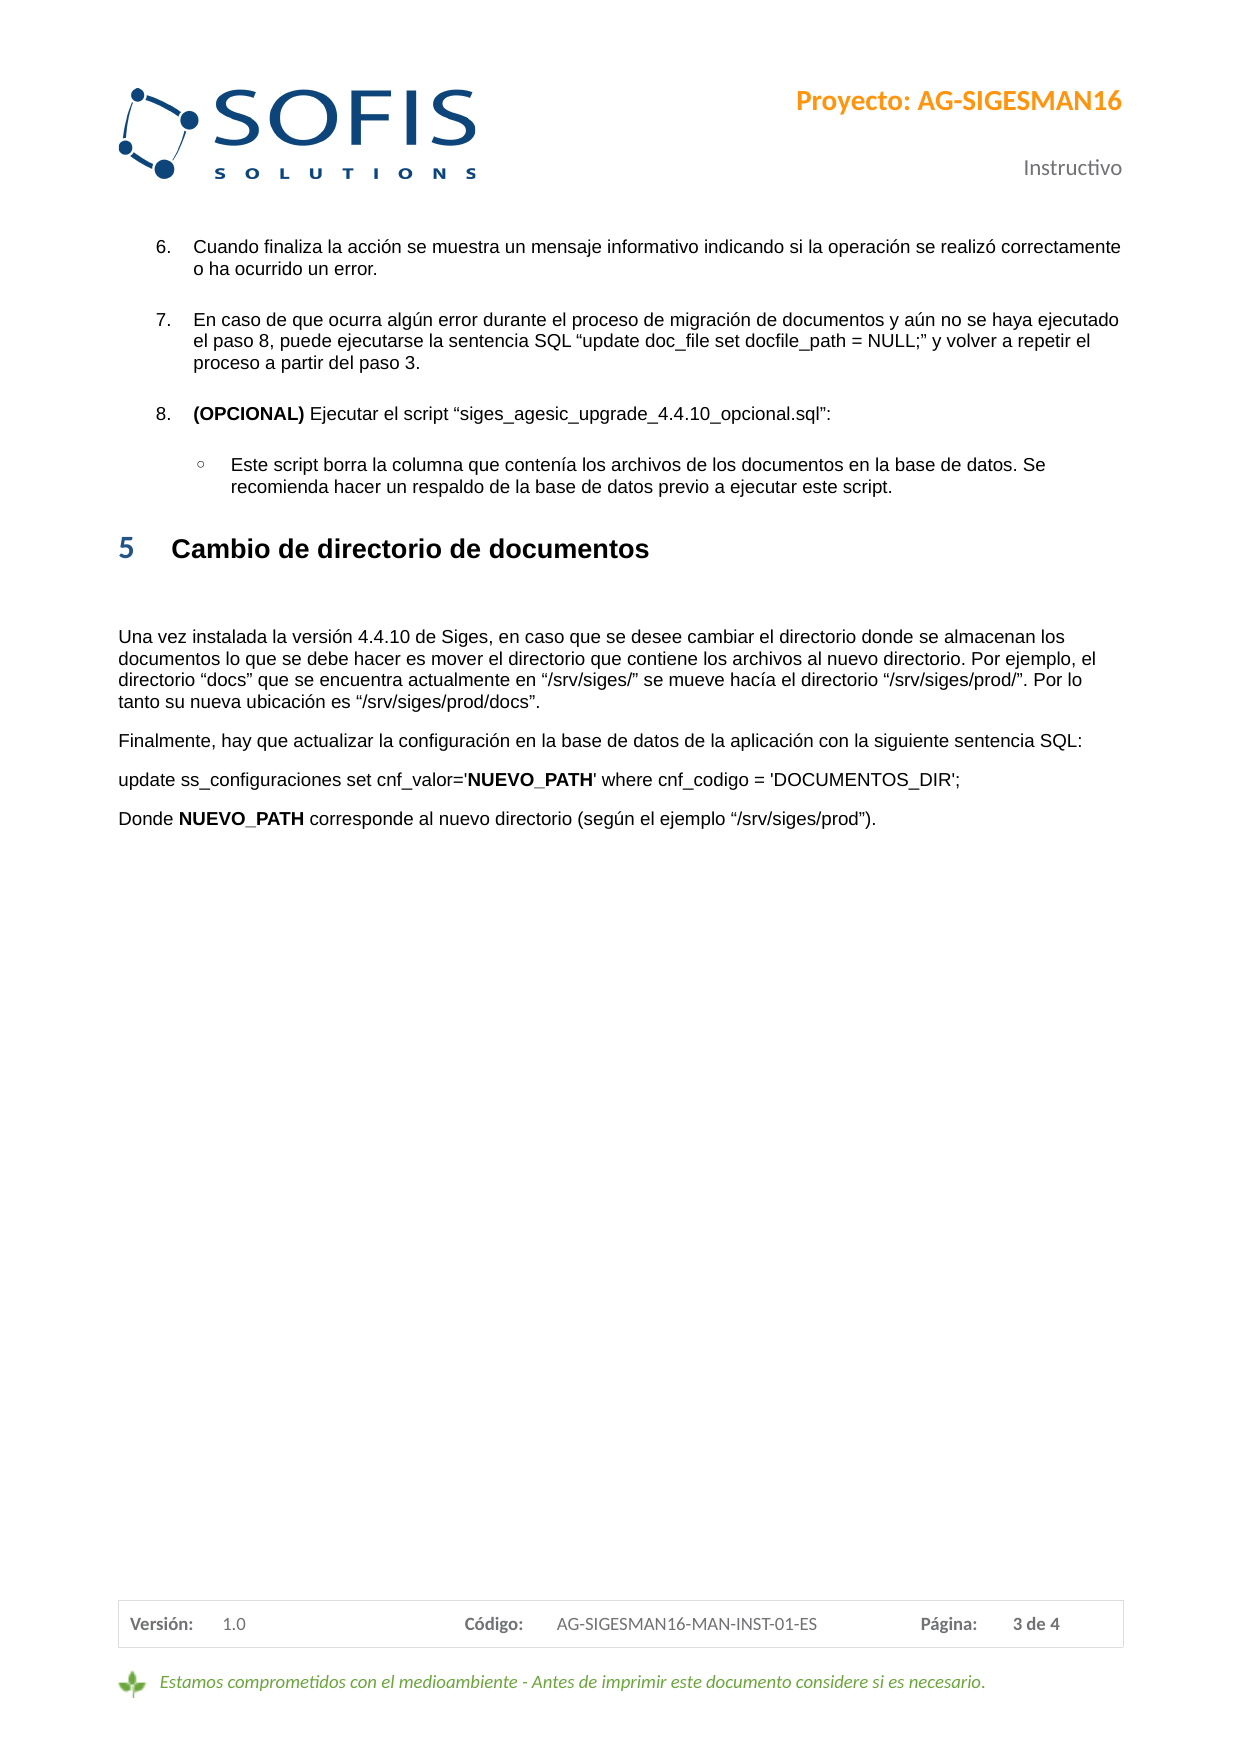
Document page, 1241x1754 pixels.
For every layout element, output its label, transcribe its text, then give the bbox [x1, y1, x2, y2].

picture [118, 1670, 148, 1698]
subtitle Cambio de directorio de documentos [118, 527, 1122, 566]
subtitle Finalmente, hay que actualizar la configuración en la base de datos de la aplicación con la siguiente sentencia SQL: [118, 730, 1122, 751]
picture [118, 88, 476, 179]
list Cuando finaliza la acción se muestra un mensaje informativo indicando si la operación se realizó correctamente o ha ocurrido un error. [156, 236, 1122, 279]
subtitle Una vez instalada la versión 4.4.10 de Siges, en caso que se desee cambiar el directorio donde se almacenan los documentos lo que se debe hacer es mover el directorio que contiene los archivos al nuevo directorio. Por ejemplo, el directorio “docs” que se encuentra actualmente en “/srv/siges/” se mueve hacía el directorio “/srv/siges/prod/”. Por lo tanto su nueva ubicación es “/srv/siges/prod/docs”. [118, 626, 1122, 712]
subtitle update ss_configuraciones set cnf_valor='NUEVO_PATH' where cnf_codigo = 'DOCUMENTOS_DIR'; [118, 769, 1122, 791]
list Este script borra la columna que contenía los archivos de los documentos en la base de datos. Se recomienda hacer un respaldo de la base de datos previo a ejecutar este script. [193, 454, 1122, 497]
list En caso de que ocurra algún error durante el proceso de migración de documentos y aún no se haya ejecutado el paso 8, puede ejecutarse la sentencia SQL “update doc_file set docfile_path = NULL;” y volver a repetir el proceso a partir del paso 3. [156, 309, 1122, 373]
list (OPCIONAL) Ejecutar el script “siges_agesic_upgrade_4.4.10_opcional.sql”: [156, 403, 1122, 424]
subtitle Donde NUEVO_PATH corresponde al nuevo directorio (según el ejemplo “/srv/siges/prod”). [118, 808, 1122, 830]
